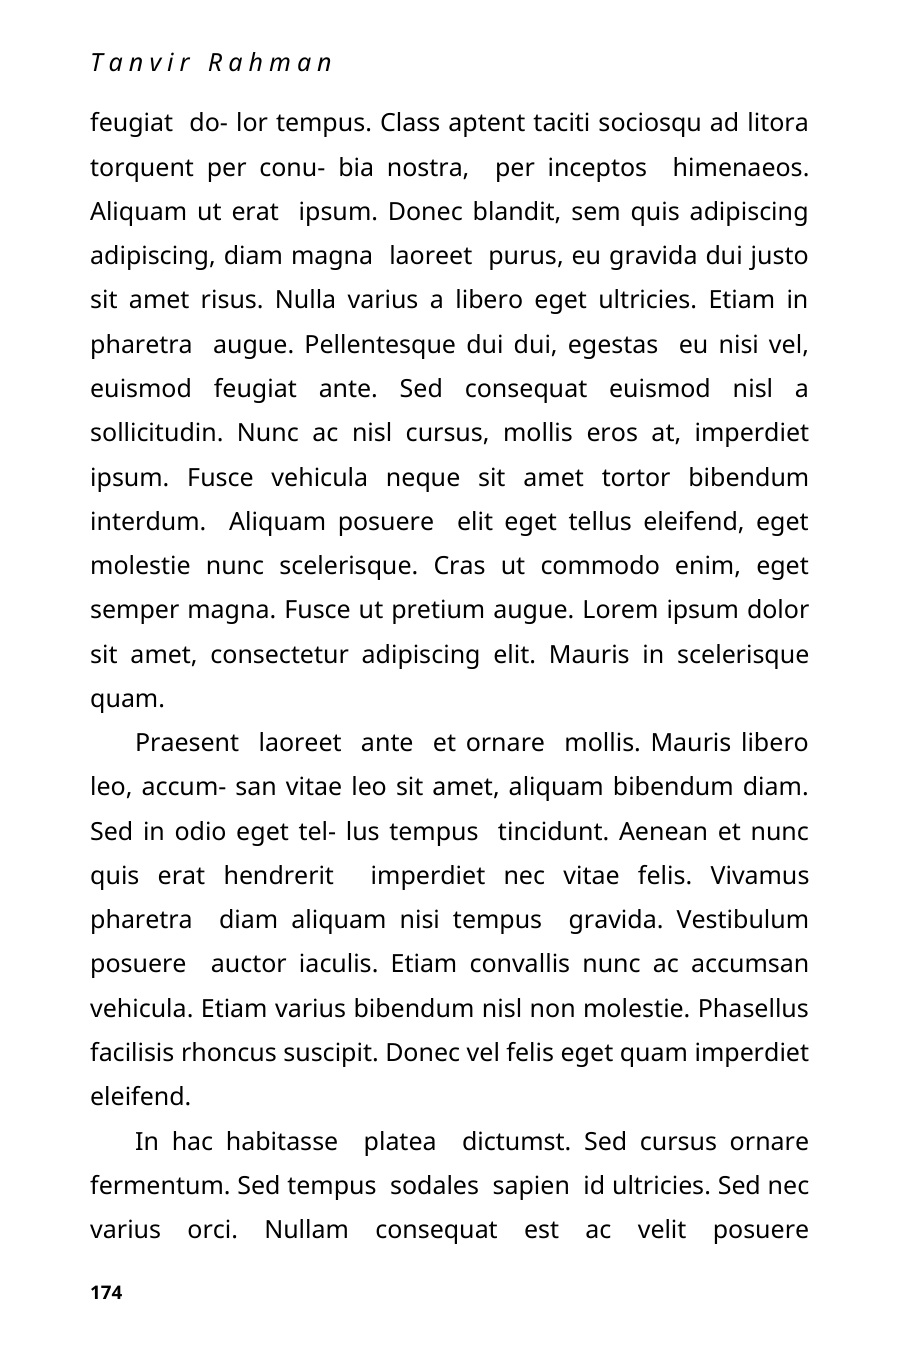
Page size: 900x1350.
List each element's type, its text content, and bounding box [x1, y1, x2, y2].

text Praesent laoreet ante et ornare mollis. Mauris libero leo, accum- san vitae leo sit amet, aliquam bibendum diam. Sed in odio eget tel- lus tempus tincidunt. Aenean et nunc quis erat hendrerit imperdiet nec vitae felis. Vivamus pharetra diam aliquam nisi tempus gravida. Vestibulum posuere auctor iaculis. Etiam convallis nunc ac accumsan vehicula. Etiam varius bibendum nisl non molestie. Phasellus facilisis rhoncus suscipit. Donec vel felis eget quam imperdiet eleifend. [90, 725, 810, 1113]
text In hac habitasse platea dictumst. Sed cursus ornare fermentum. Sed tempus sodales sapien id ultricies. Sed nec varius orci. Nullam consequat est ac velit posuere [90, 1123, 810, 1246]
text feugiat do- lor tempus. Class aptent taciti sociosqu ad litora torquent per conu- bia nostra, per inceptos himenaeos. Aliquam ut erat ipsum. Donec blandit, sem quis adipiscing adipiscing, diam magna laoreet purus, eu gravida dui justo sit amet risus. Nulla varius a libero eget ultricies. Etiam in pharetra augue. Pellentesque dui dui, egestas eu nisi vel, euismod feugiat ante. Sed consequat euismod nisl a sollicitudin. Nunc ac nisl cursus, mollis eros at, imperdiet ipsum. Fusce vehicula neque sit amet tortor bibendum interdum. Aliquam posuere elit eget tellus eleifend, eget molestie nunc scelerisque. Cras ut commodo enim, eget semper magna. Fusce ut pretium augue. Lorem ipsum dolor sit amet, consectetur adipiscing elit. Mauris in scelerisque quam. [90, 105, 810, 714]
